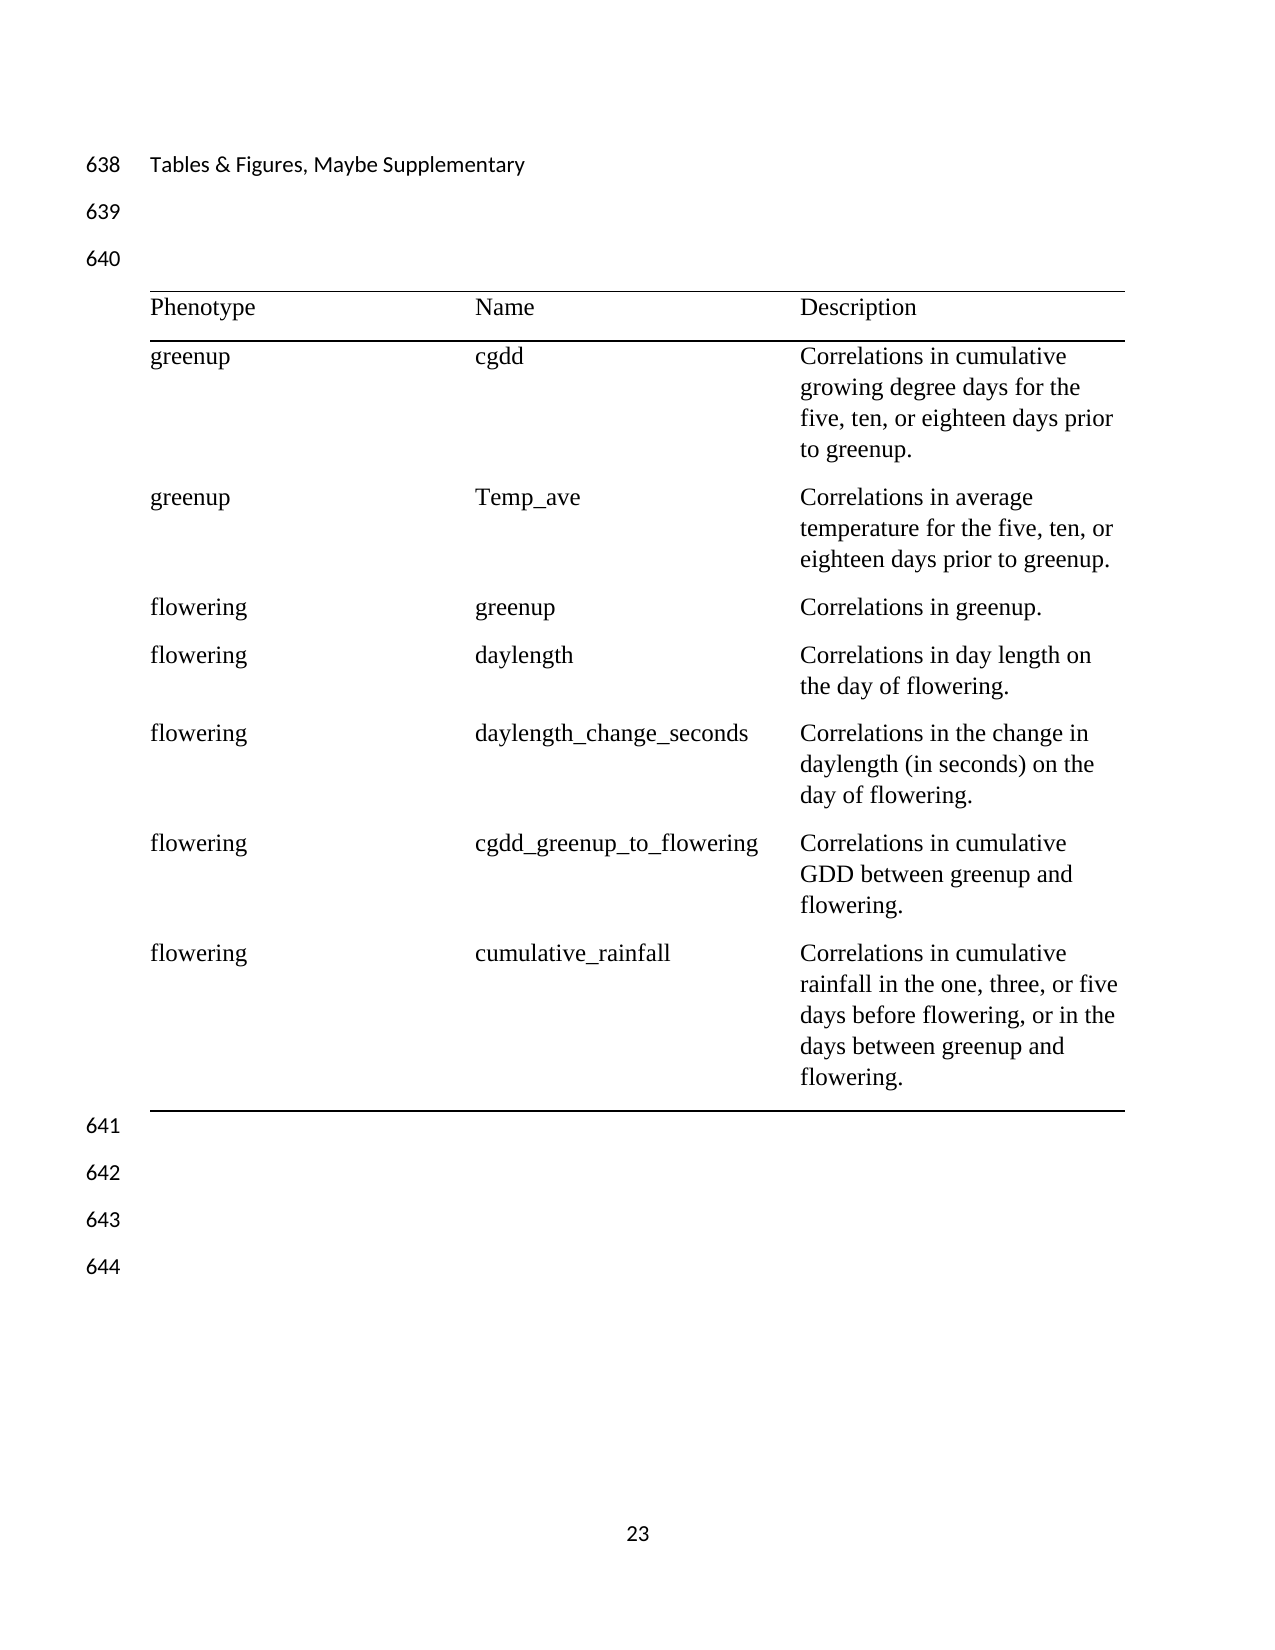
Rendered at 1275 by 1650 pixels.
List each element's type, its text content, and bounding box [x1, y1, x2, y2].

table_cell flowering [150, 592, 475, 640]
table_cell flowering [150, 938, 475, 1110]
table_cell flowering [150, 719, 475, 828]
table_cell greenup [150, 342, 475, 482]
table_cell Correlations in the change in daylength (in seconds) on the day of flowering. [800, 719, 1125, 828]
table_cell Correlations in greenup. [800, 592, 1125, 640]
table_cell Correlations in cumulative growing degree days for the five, ten, or eighteen days prior to greenup. [800, 342, 1125, 482]
table_header Phenotype [150, 292, 475, 340]
table_cell Correlations in cumulative GDD between greenup and flowering. [800, 828, 1125, 938]
text Tables & Figures, Maybe Supplementary [150, 150, 1125, 178]
table_cell Correlations in cumulative rainfall in the one, three, or five days before flowering, or in the days between greenup and flowering. [800, 938, 1125, 1110]
table_cell flowering [150, 828, 475, 938]
table_cell cgdd_greenup_to_flowering [475, 828, 800, 938]
table_cell greenup [150, 482, 475, 592]
table_cell cgdd [475, 342, 800, 482]
table_cell cumulative_rainfall [475, 938, 800, 1110]
table_cell greenup [475, 592, 800, 640]
table_header Name [475, 292, 800, 340]
table_cell daylength [475, 640, 800, 718]
table_cell daylength_change_seconds [475, 719, 800, 828]
table_cell Correlations in average temperature for the five, ten, or eighteen days prior to greenup. [800, 482, 1125, 592]
table_cell Temp_ave [475, 482, 800, 592]
table_cell Correlations in day length on the day of flowering. [800, 640, 1125, 718]
table_cell flowering [150, 640, 475, 718]
table_header Description [800, 292, 1125, 340]
